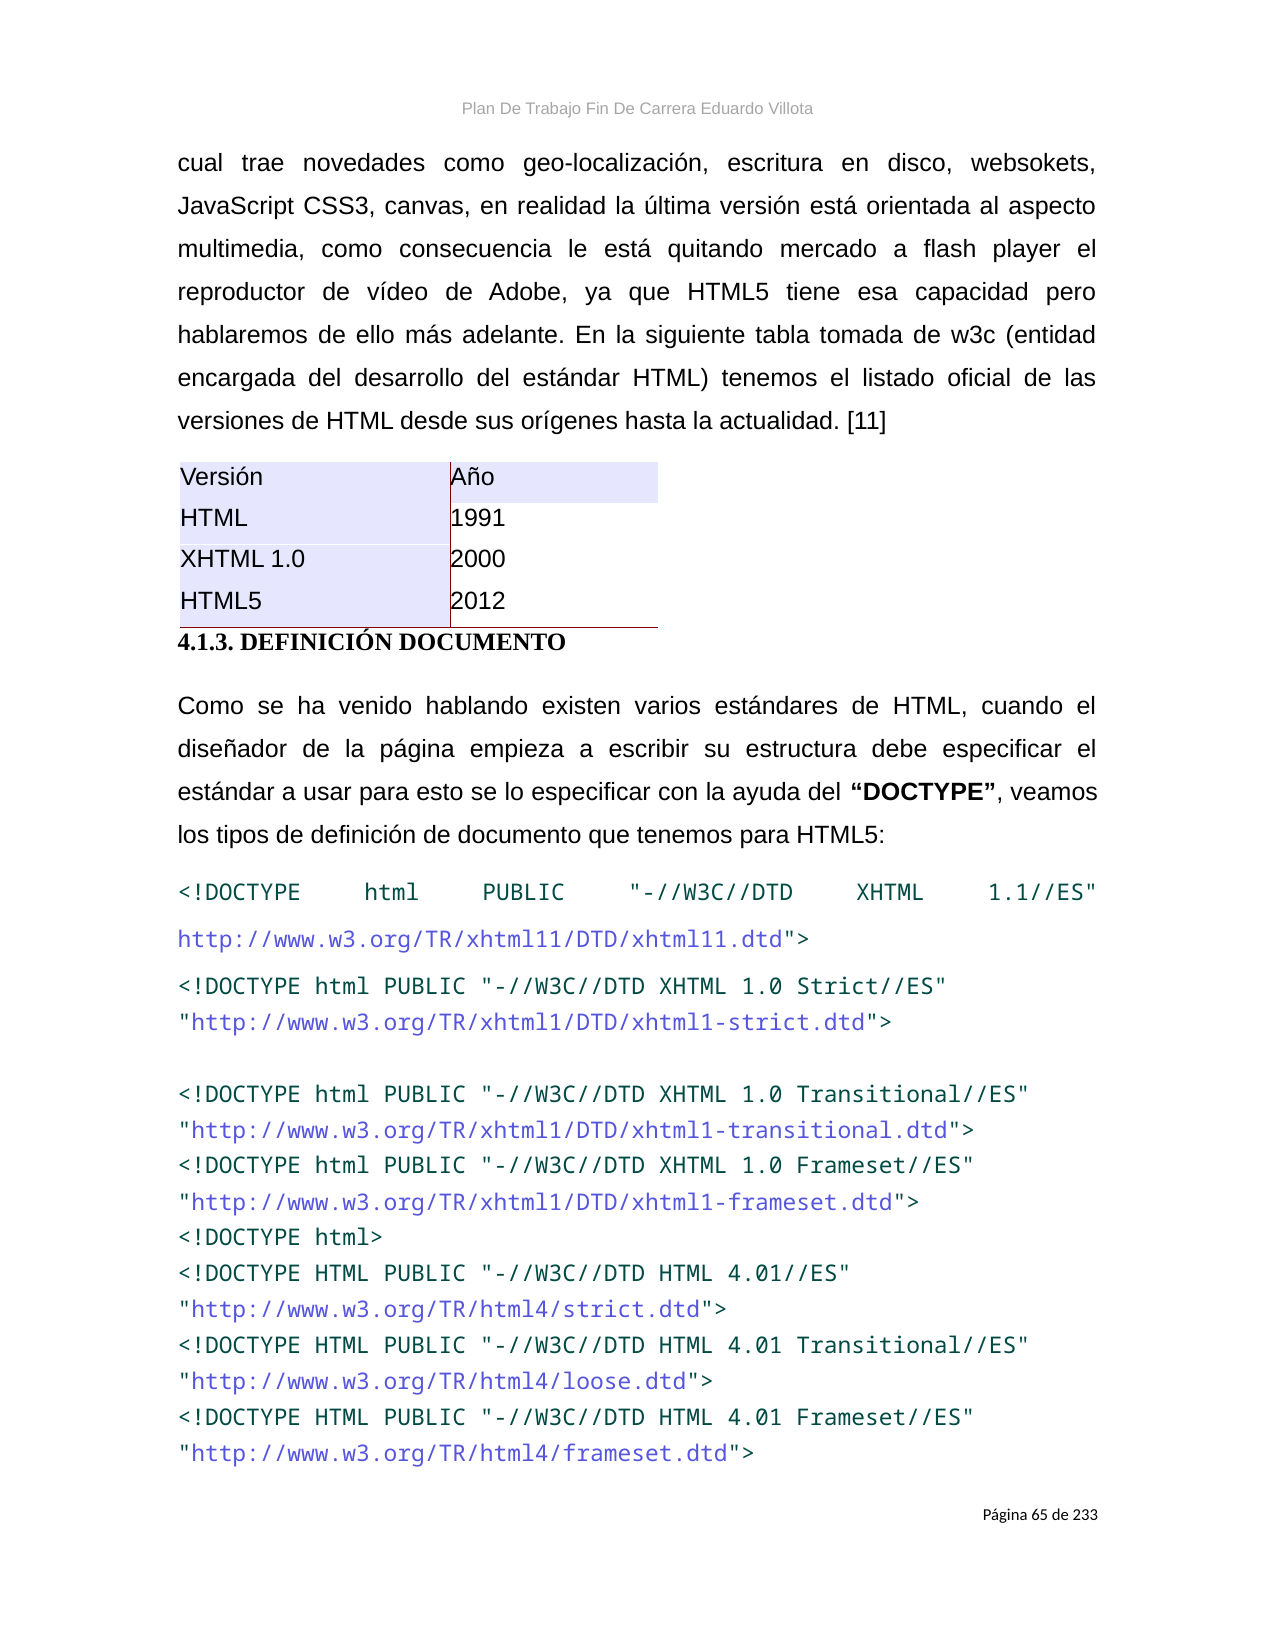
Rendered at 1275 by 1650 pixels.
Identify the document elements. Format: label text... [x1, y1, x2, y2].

table_cell 2012 [451, 586, 658, 627]
text <!DOCTYPE HTML PUBLIC "-//W3C//DTD HTML 4.01//ES" "http://www.w3.org/TR/html4/strict.dtd"> [177, 1257, 1098, 1324]
table_cell HTML5 [180, 586, 450, 627]
text "http://www.w3.org/TR/html4/loose.dtd"> [177, 1365, 1098, 1396]
text <!DOCTYPE html PUBLIC "-//W3C//DTD XHTML 1.0 Strict//ES" "http://www.w3.org/TR/xhtml1/DTD/xhtml1-strict.dtd"> [177, 970, 1098, 1037]
text <!DOCTYPE html PUBLIC "-//W3C//DTD XHTML 1.1//ES" http://www.w3.org/TR/xhtml11/DTD/xhtml11.dtd"> [177, 876, 1098, 954]
table_cell XHTML 1.0 [180, 545, 450, 586]
text cual trae novedades como geo-localización, escritura en disco, websokets, JavaScript CSS3, canvas, en realidad la última versión está orientada al aspecto multimedia, como consecuencia le está quitando mercado a flash player el reproductor de vídeo de Adobe, ya que HTML5 tiene esa capacidad pero hablaremos de ello más adelante. En la siguiente tabla tomada de w3c (entidad encargada del desarrollo del estándar HTML) tenemos el listado oficial de las versiones de HTML desde sus orígenes hasta la actualidad. [11] [177, 148, 1098, 435]
table_cell 2000 [451, 545, 658, 586]
table_cell HTML [180, 503, 450, 544]
table_header Año [451, 462, 658, 503]
text Como se ha venido hablando existen varios estándares de HTML, cuando el diseñador de la página empieza a escribir su estructura debe especificar el estándar a usar para esto se lo especificar con la ayuda del “DOCTYPE”, veamos los tipos de definición de documento que tenemos para HTML5: [177, 691, 1098, 849]
text "http://www.w3.org/TR/xhtml1/DTD/xhtml1-frameset.dtd"> [177, 1185, 1098, 1217]
text <!DOCTYPE HTML PUBLIC "-//W3C//DTD HTML 4.01 Frameset//ES" "http://www.w3.org/TR/html4/frameset.dtd"> [177, 1401, 1098, 1468]
table_header Versión [180, 462, 450, 503]
text 4.1.3. DEFINICIÓN DOCUMENTO [177, 627, 1098, 656]
text <!DOCTYPE HTML PUBLIC "-//W3C//DTD HTML 4.01 Transitional//ES" [177, 1329, 1098, 1360]
table_cell 1991 [451, 503, 658, 544]
text <!DOCTYPE html> [177, 1221, 1098, 1253]
text <!DOCTYPE html PUBLIC "-//W3C//DTD XHTML 1.0 Transitional//ES" "http://www.w3.org/TR/xhtml1/DTD/xhtml1-transitional.dtd"> [177, 1078, 1098, 1145]
text <!DOCTYPE html PUBLIC "-//W3C//DTD XHTML 1.0 Frameset//ES" [177, 1149, 1098, 1181]
